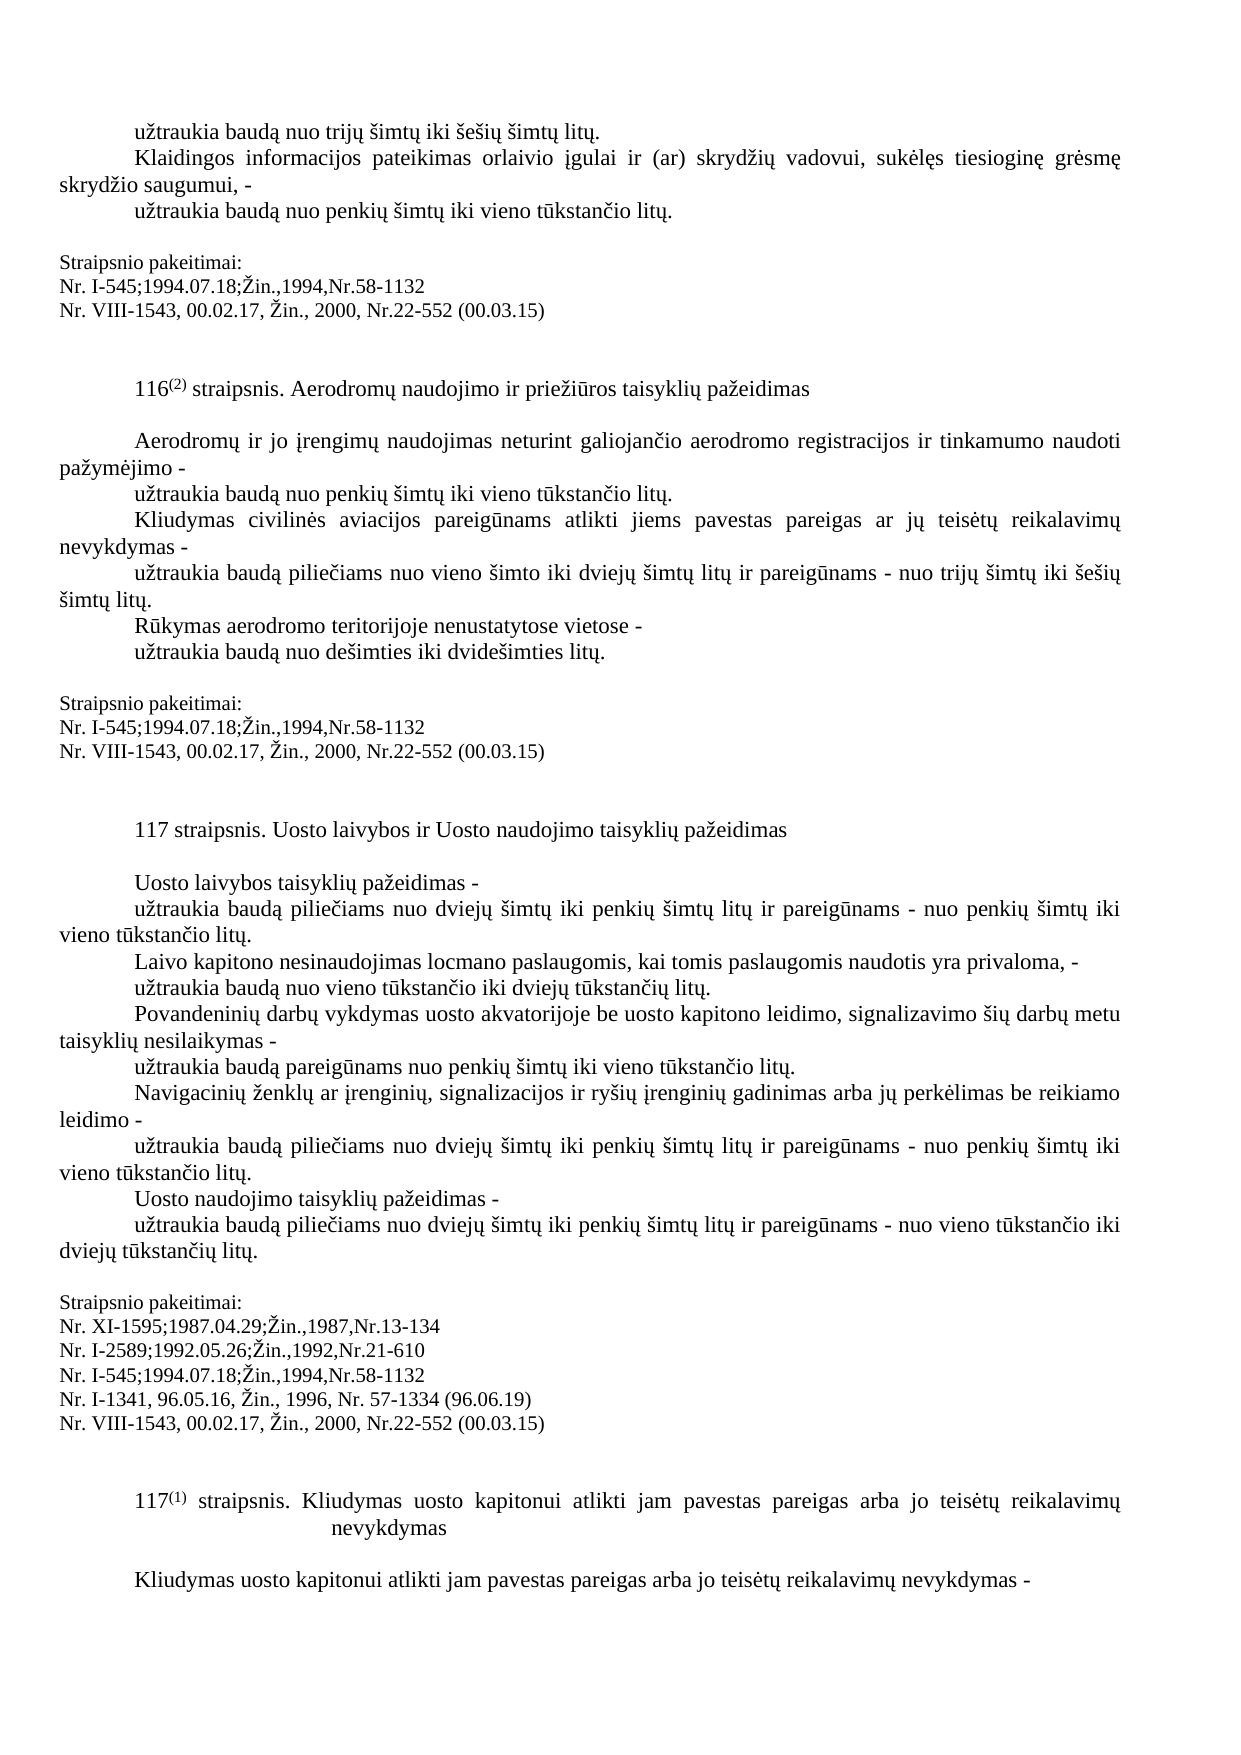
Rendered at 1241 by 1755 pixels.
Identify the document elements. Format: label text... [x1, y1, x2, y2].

text Nr. I-545;1994.07.18;Žin.,1994,Nr.58-1132 [59, 1362, 1122, 1387]
text Rūkymas aerodromo teritorijoje nenustatytose vietose - [59, 612, 1122, 638]
text Klaidingos informacijos pateikimas orlaivio įgulai ir (ar) skrydžių vadovui, sukėlęs tiesioginę grėsmę skrydžio saugumui, - [59, 144, 1122, 197]
text Kliudymas civilinės aviacijos pareigūnams atlikti jiems pavestas pareigas ar jų teisėtų reikalavimų nevykdymas - [59, 507, 1122, 559]
text Nr. I-2589;1992.05.26;Žin.,1992,Nr.21-610 [59, 1338, 1122, 1362]
text Straipsnio pakeitimai: [59, 691, 1122, 715]
text užtraukia baudą piliečiams nuo vieno šimto iki dviejų šimtų litų ir pareigūnams - nuo trijų šimtų iki šešių šimtų litų. [59, 559, 1122, 612]
text Laivo kapitono nesinaudojimas locmano paslaugomis, kai tomis paslaugomis naudotis yra privaloma, - [59, 948, 1122, 974]
text Straipsnio pakeitimai: [59, 250, 1122, 274]
text užtraukia baudą piliečiams nuo dviejų šimtų iki penkių šimtų litų ir pareigūnams - nuo vieno tūkstančio iki dviejų tūkstančių litų. [59, 1211, 1122, 1264]
text Aerodromų ir jo įrengimų naudojimas neturint galiojančio aerodromo registracijos ir tinkamumo naudoti pažymėjimo - [59, 427, 1122, 480]
text Nr. VIII-1543, 00.02.17, Žin., 2000, Nr.22-552 (00.03.15) [59, 298, 1122, 322]
text 116(2) straipsnis. Aerodromų naudojimo ir priežiūros taisyklių pažeidimas [59, 375, 1122, 401]
text užtraukia baudą nuo penkių šimtų iki vieno tūkstančio litų. [59, 197, 1122, 223]
text 117 straipsnis. Uosto laivybos ir Uosto naudojimo taisyklių pažeidimas [59, 816, 1122, 842]
text Povandeninių darbų vykdymas uosto akvatorijoje be uosto kapitono leidimo, signalizavimo šių darbų metu taisyklių nesilaikymas - [59, 1000, 1122, 1053]
text Kliudymas uosto kapitonui atlikti jam pavestas pareigas arba jo teisėtų reikalavimų nevykdymas - [59, 1566, 1122, 1593]
text 117(1) straipsnis. Kliudymas uosto kapitonui atlikti jam pavestas pareigas arba jo teisėtų reikalavimų nevykdymas [134, 1487, 1122, 1540]
text Nr. XI-1595;1987.04.29;Žin.,1987,Nr.13-134 [59, 1314, 1122, 1338]
text Nr. VIII-1543, 00.02.17, Žin., 2000, Nr.22-552 (00.03.15) [59, 1411, 1122, 1435]
text Navigacinių ženklų ar įrenginių, signalizacijos ir ryšių įrenginių gadinimas arba jų perkėlimas be reikiamo leidimo - [59, 1079, 1122, 1132]
text Nr. I-1341, 96.05.16, Žin., 1996, Nr. 57-1334 (96.06.19) [59, 1387, 1122, 1411]
text užtraukia baudą nuo trijų šimtų iki šešių šimtų litų. [59, 118, 1122, 144]
text Uosto laivybos taisyklių pažeidimas - [59, 869, 1122, 895]
text užtraukia baudą piliečiams nuo dviejų šimtų iki penkių šimtų litų ir pareigūnams - nuo penkių šimtų iki vieno tūkstančio litų. [59, 895, 1122, 948]
text Nr. I-545;1994.07.18;Žin.,1994,Nr.58-1132 [59, 274, 1122, 298]
text užtraukia baudą piliečiams nuo dviejų šimtų iki penkių šimtų litų ir pareigūnams - nuo penkių šimtų iki vieno tūkstančio litų. [59, 1132, 1122, 1185]
text Uosto naudojimo taisyklių pažeidimas - [59, 1185, 1122, 1211]
text Straipsnio pakeitimai: [59, 1290, 1122, 1314]
text užtraukia baudą nuo dešimties iki dvidešimties litų. [59, 638, 1122, 665]
text užtraukia baudą nuo vieno tūkstančio iki dviejų tūkstančių litų. [59, 974, 1122, 1000]
text užtraukia baudą pareigūnams nuo penkių šimtų iki vieno tūkstančio litų. [59, 1053, 1122, 1079]
text Nr. VIII-1543, 00.02.17, Žin., 2000, Nr.22-552 (00.03.15) [59, 739, 1122, 763]
text užtraukia baudą nuo penkių šimtų iki vieno tūkstančio litų. [59, 480, 1122, 507]
text Nr. I-545;1994.07.18;Žin.,1994,Nr.58-1132 [59, 715, 1122, 739]
